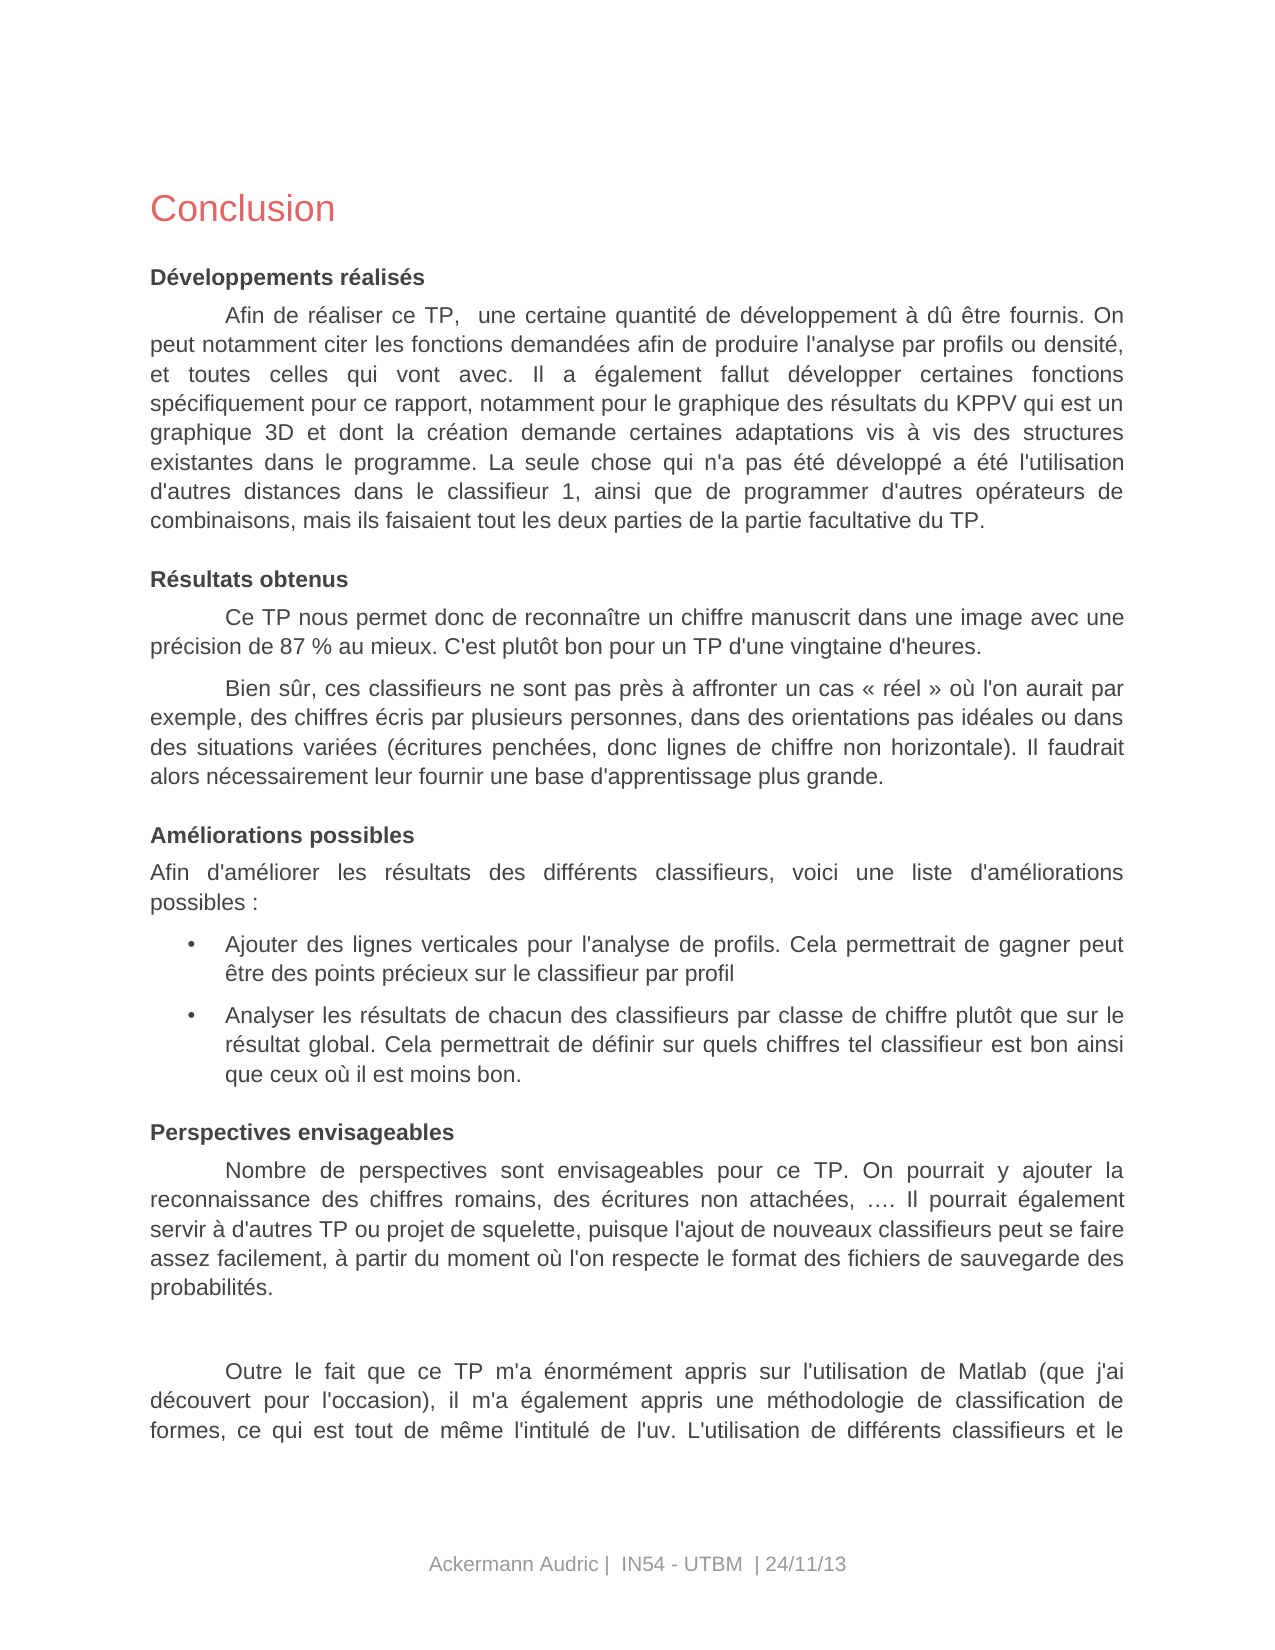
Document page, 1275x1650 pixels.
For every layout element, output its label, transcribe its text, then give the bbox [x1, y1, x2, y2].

subtitle Perspectives envisageables [150, 1120, 1125, 1145]
subtitle Développements réalisés [150, 265, 1125, 290]
subtitle Afin d'améliorer les résultats des différents classifieurs, voici une liste d'améliorations possibles : [150, 860, 1125, 915]
subtitle Bien sûr, ces classifieurs ne sont pas près à affronter un cas « réel » où l'on aurait par exemple, des chiffres écris par plusieurs personnes, dans des orientations pas idéales ou dans des situations variées (écritures penchées, donc lignes de chiffre non horizontale). Il faudrait alors nécessairement leur fournir une base d'apprentissage plus grande. [150, 676, 1125, 789]
subtitle Ce TP nous permet donc de reconnaître un chiffre manuscrit dans une image avec une précision de 87 % au mieux. C'est plutôt bon pour un TP d'une vingtaine d'heures. [150, 604, 1125, 659]
subtitle Améliorations possibles [150, 822, 1125, 848]
subtitle Nombre de perspectives sont envisageables pour ce TP. On pourrait y ajouter la reconnaissance des chiffres romains, des écritures non attachées, …. Il pourrait également servir à d'autres TP ou projet de squelette, puisque l'ajout de nouveaux classifieurs peut se faire assez facilement, à partir du moment où l'on respecte le format des fichiers de sauvegarde des probabilités. [150, 1157, 1125, 1301]
subtitle Analyser les résultats de chacun des classifieurs par classe de chiffre plutôt que sur le résultat global. Cela permettrait de définir sur quels chiffres tel classifieur est bon ainsi que ceux où il est moins bon. [187, 1002, 1125, 1087]
subtitle Outre le fait que ce TP m'a énormément appris sur l'utilisation de Matlab (que j'ai découvert pour l'occasion), il m'a également appris une méthodologie de classification de formes, ce qui est tout de même l'intitulé de l'uv. L'utilisation de différents classifieurs et le [150, 1359, 1125, 1443]
subtitle Conclusion [150, 187, 1125, 229]
subtitle Afin de réaliser ce TP, une certaine quantité de développement à dû être fournis. On peut notamment citer les fonctions demandées afin de produire l'analyse par profils ou densité, et toutes celles qui vont avec. Il a également fallut développer certaines fonctions spécifiquement pour ce rapport, notamment pour le graphique des résultats du KPPV qui est un graphique 3D et dont la création demande certaines adaptations vis à vis des structures existantes dans le programme. La seule chose qui n'a pas été développé a été l'utilisation d'autres distances dans le classifieur 1, ainsi que de programmer d'autres opérateurs de combinaisons, mais ils faisaient tout les deux parties de la partie facultative du TP. [150, 302, 1125, 534]
subtitle Résultats obtenus [150, 567, 1125, 592]
subtitle Ajouter des lignes verticales pour l'analyse de profils. Cela permettrait de gagner peut être des points précieux sur le classifieur par profil [187, 931, 1125, 986]
